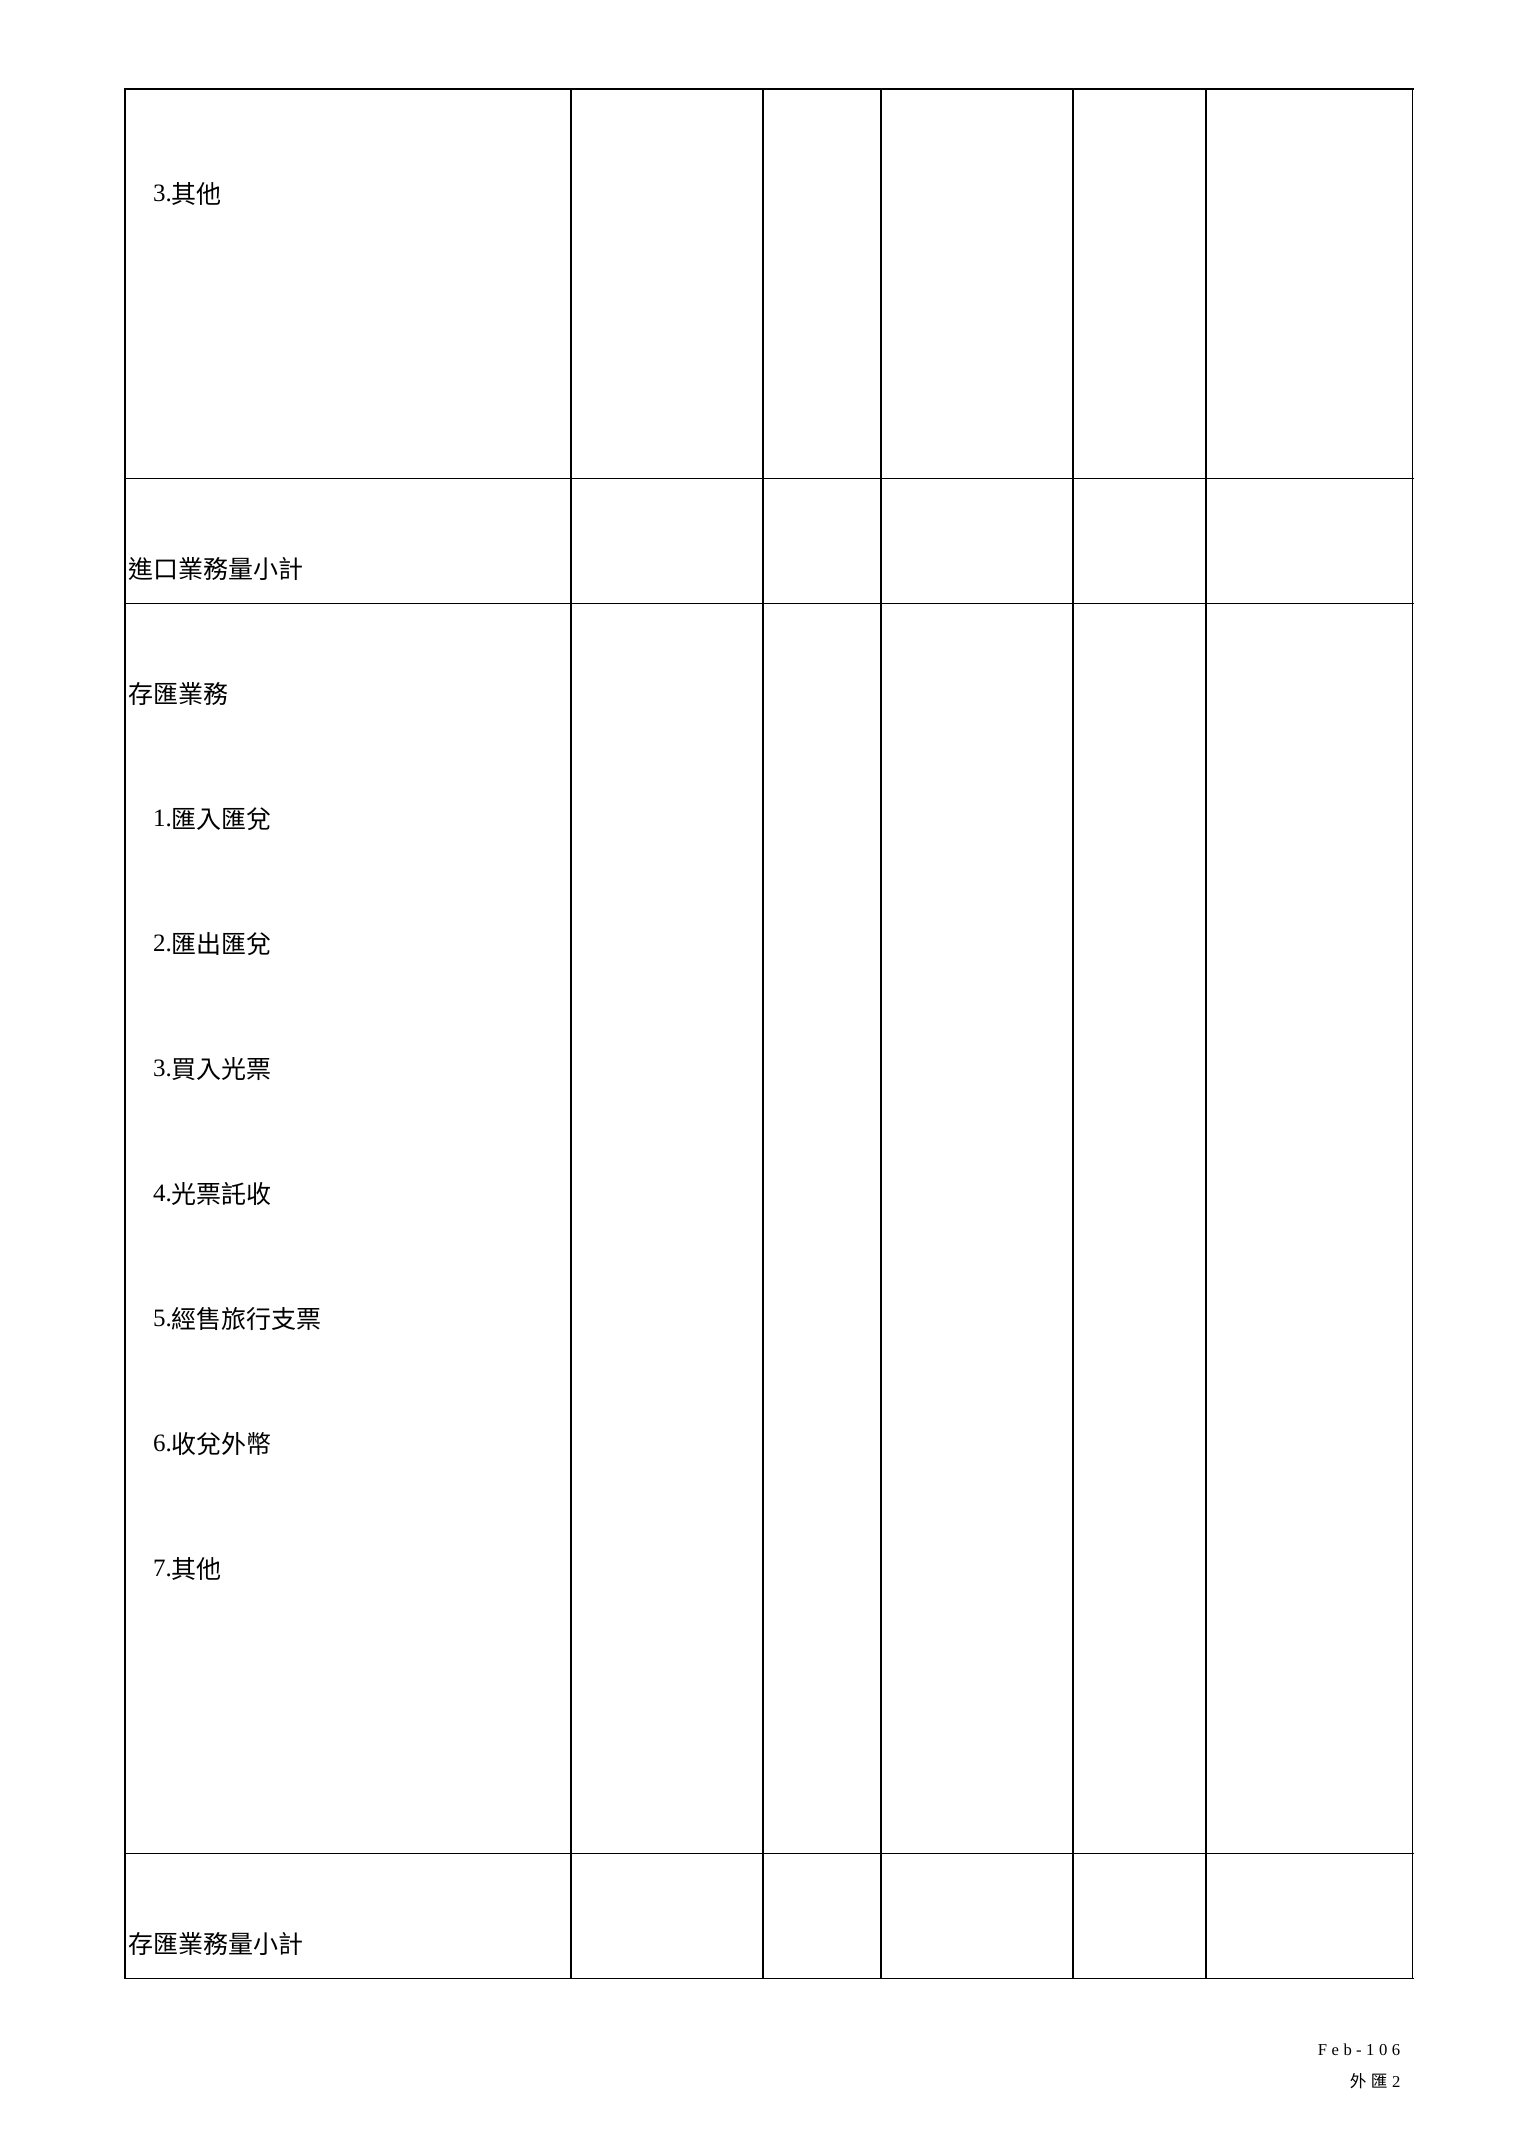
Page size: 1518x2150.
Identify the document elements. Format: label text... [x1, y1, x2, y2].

table_cell [572, 479, 762, 603]
table_cell [1074, 1854, 1205, 1978]
table_cell 存匯業務量小計 [126, 1854, 570, 1978]
table_cell [1207, 479, 1412, 603]
table_cell [572, 1854, 762, 1978]
table_cell [1074, 604, 1205, 1853]
table_cell [764, 90, 880, 478]
table_cell [764, 479, 880, 603]
table_cell [882, 479, 1072, 603]
table_cell [1074, 90, 1205, 478]
table_cell [572, 604, 762, 1853]
table_cell [882, 90, 1072, 478]
table_cell [764, 604, 880, 1853]
table_cell [572, 90, 762, 478]
table_cell [882, 1854, 1072, 1978]
table_cell [1207, 90, 1412, 478]
table_cell [1074, 479, 1205, 603]
table_cell 3.其他 [126, 90, 570, 478]
table_cell 存匯業務 1.匯入匯兌 2.匯出匯兌 3.買入光票 4.光票託收 5.經售旅行支票 6.收兌外幣 7.其他 [126, 604, 570, 1853]
table_cell 進口業務量小計 [126, 479, 570, 603]
table_cell [1207, 1854, 1412, 1978]
table_cell [764, 1854, 880, 1978]
table_cell [1207, 604, 1412, 1853]
table_cell [882, 604, 1072, 1853]
